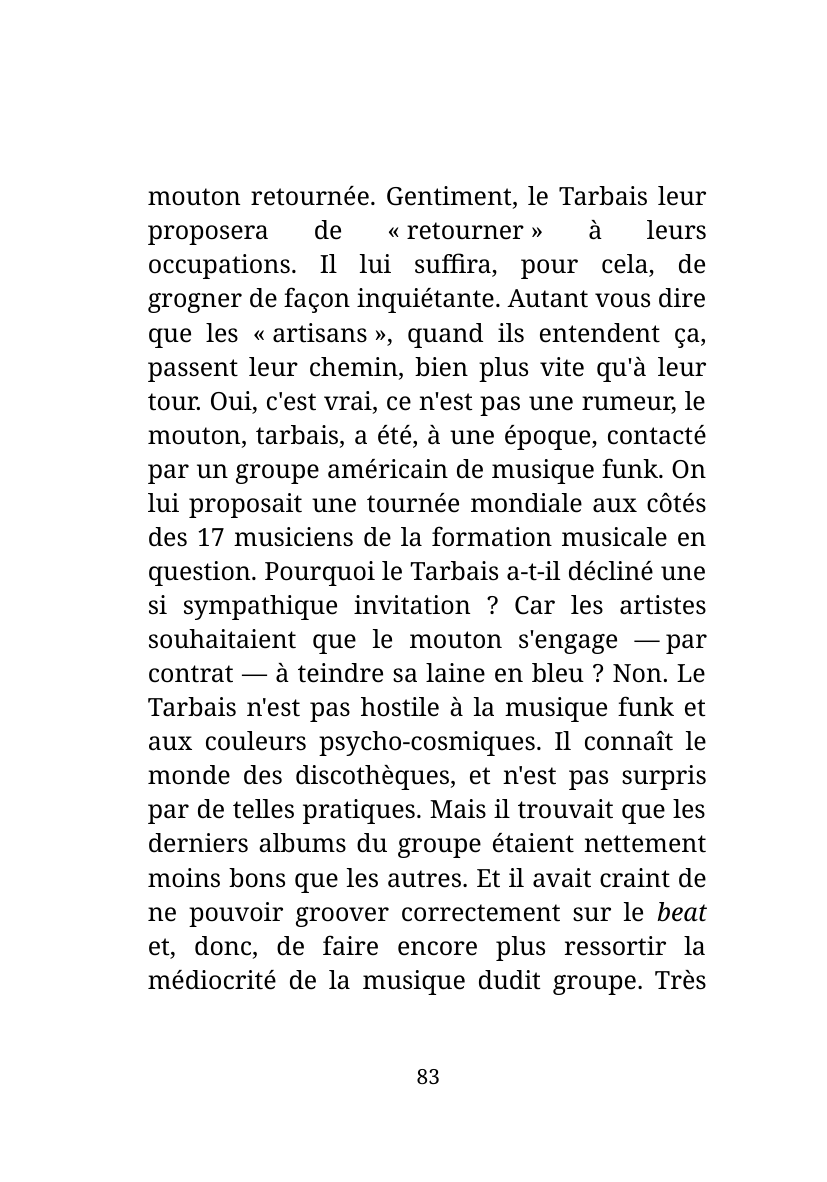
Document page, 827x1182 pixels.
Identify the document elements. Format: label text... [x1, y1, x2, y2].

text mouton retournée. Gentiment, le Tarbais leur proposera de « retourner » à leurs occupations. Il lui suffira, pour cela, de grogner de façon inquiétante. Autant vous dire que les « artisans », quand ils entendent ça, passent leur chemin, bien plus vite qu'à leur tour. Oui, c'est vrai, ce n'est pas une rumeur, le mouton, tarbais, a été, à une époque, contacté par un groupe américain de musique funk. On lui proposait une tournée mondiale aux côtés des 17 musiciens de la formation musicale en question. Pourquoi le Tarbais a-t-il décliné une si sympathique invitation ? Car les artistes souhaitaient que le mouton s'engage — par contrat — à teindre sa laine en bleu ? Non. Le Tarbais n'est pas hostile à la musique funk et aux couleurs psycho-cosmiques. Il connaît le monde des discothèques, et n'est pas surpris par de telles pratiques. Mais il trouvait que les derniers albums du groupe étaient nettement moins bons que les autres. Et il avait craint de ne pouvoir groover correctement sur le beat et, donc, de faire encore plus ressortir la médiocrité de la musique dudit groupe. Très [148, 179, 707, 996]
